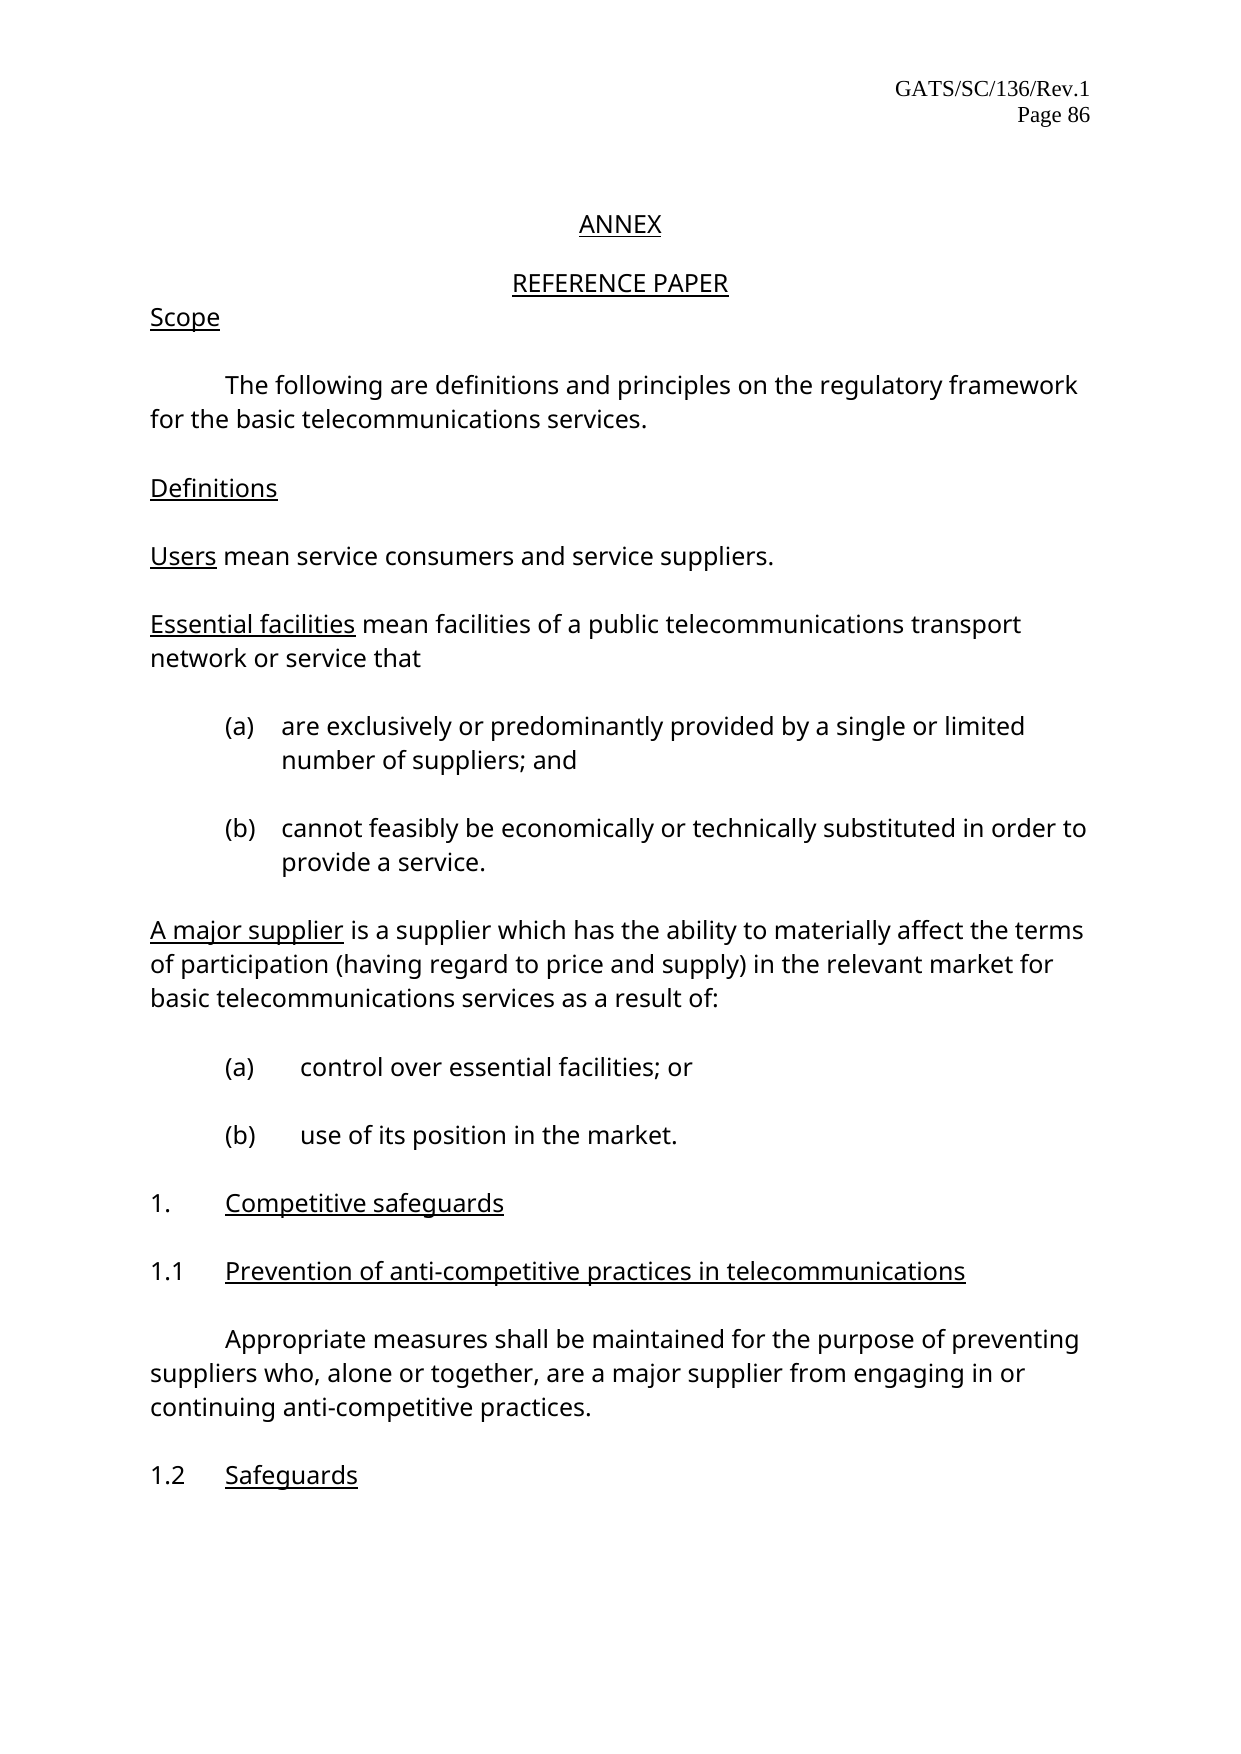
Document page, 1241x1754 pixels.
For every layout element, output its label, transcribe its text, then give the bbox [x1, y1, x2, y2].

text (a) control over essential facilities; or [187, 1049, 1090, 1083]
text Scope [150, 300, 1090, 334]
text The following are definitions and principles on the regulatory framework for the basic telecommunications services. [150, 368, 1090, 436]
text ANNEX [150, 207, 1090, 241]
text (b) use of its position in the market. [187, 1117, 1090, 1151]
text A major supplier is a supplier which has the ability to materially affect the terms of participation (having regard to price and supply) in the relevant market for basic telecommunications services as a result of: [150, 913, 1090, 1015]
text (a) are exclusively or predominantly provided by a single or limited number of suppliers; and [225, 709, 1090, 777]
text Appropriate measures shall be maintained for the purpose of preventing suppliers who, alone or together, are a major supplier from engaging in or continuing anti-competitive practices. [150, 1322, 1090, 1424]
text Definitions [150, 470, 1090, 504]
text Users mean service consumers and service suppliers. [150, 538, 1090, 572]
text REFERENCE PAPER [150, 266, 1090, 300]
text 1.1 Prevention of anti-competitive practices in telecommunications [150, 1254, 1090, 1288]
text Essential facilities mean facilities of a public telecommunications transport network or service that [150, 606, 1090, 674]
text 1. Competitive safeguards [150, 1186, 1090, 1219]
text (b) cannot feasibly be economically or technically substituted in order to provide a service. [225, 811, 1090, 879]
text 1.2 Safeguards [150, 1458, 1090, 1492]
